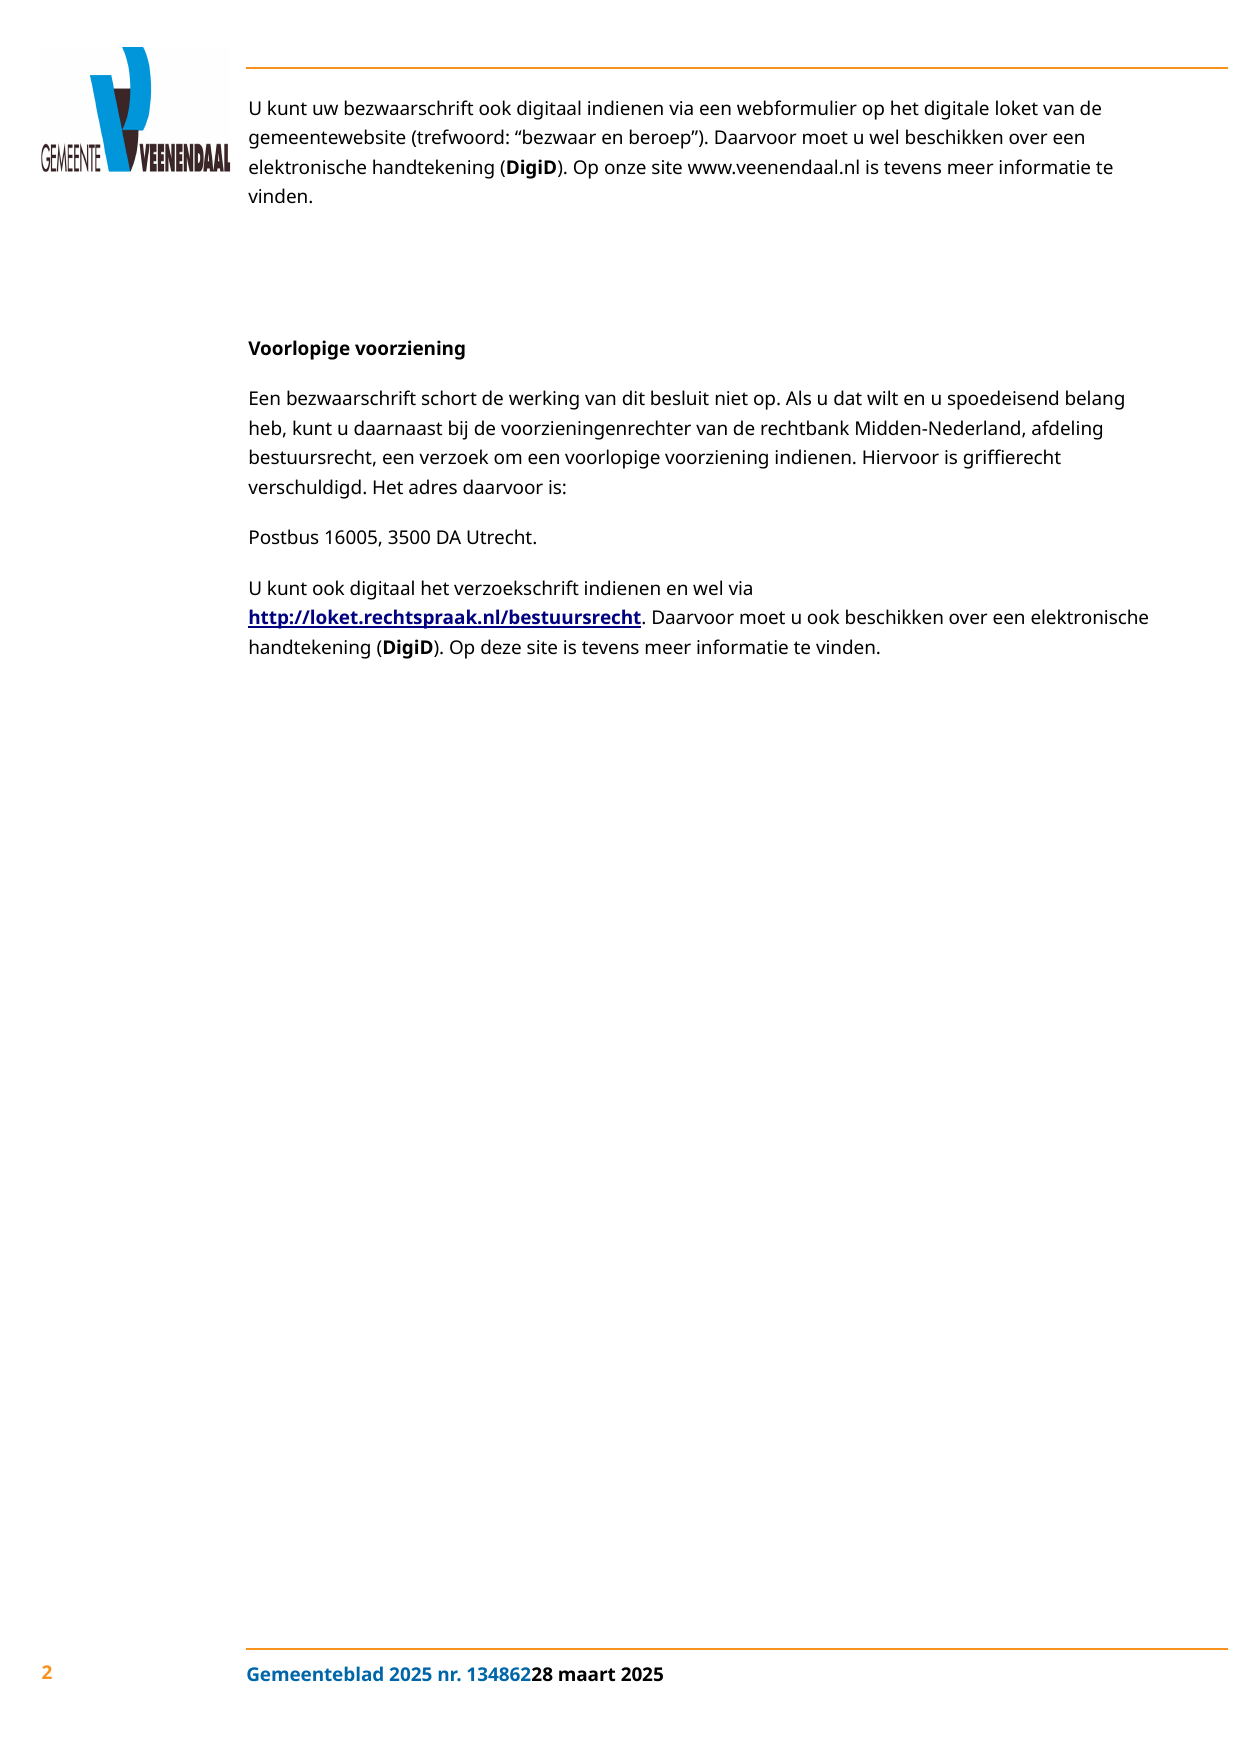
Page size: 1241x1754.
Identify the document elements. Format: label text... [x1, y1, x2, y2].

text U kunt uw bezwaarschrift ook digitaal indienen via een webformulier op het digitale loket van de gemeentewebsite (trefwoord: “bezwaar en beroep”). Daarvoor moet u wel beschikken over een elektronische handtekening (DigiD). Op onze site www.veenendaal.nl is tevens meer informatie te vinden. [248, 95, 1152, 209]
text Voorlopige voorziening [248, 335, 1152, 361]
picture [41, 47, 130, 172]
text Een bezwaarschrift schort de werking van dit besluit niet op. Als u dat wilt en u spoedeisend belang heb, kunt u daarnaast bij de voorzieningenrechter van de rechtbank Midden-Nederland, afdeling bestuursrecht, een verzoek om een voorlopige voorziening indienen. Hiervoor is griffierecht verschuldigd. Het adres daarvoor is: [248, 385, 1152, 500]
picture [123, 47, 231, 172]
text U kunt ook digitaal het verzoekschrift indienen en wel via http://loket.rechtspraak.nl/bestuursrecht. Daarvoor moet u ook beschikken over een elektronische handtekening (DigiD). Op deze site is tevens meer informatie te vinden. [248, 575, 1152, 660]
text Postbus 16005, 3500 DA Utrecht. [248, 524, 1152, 550]
